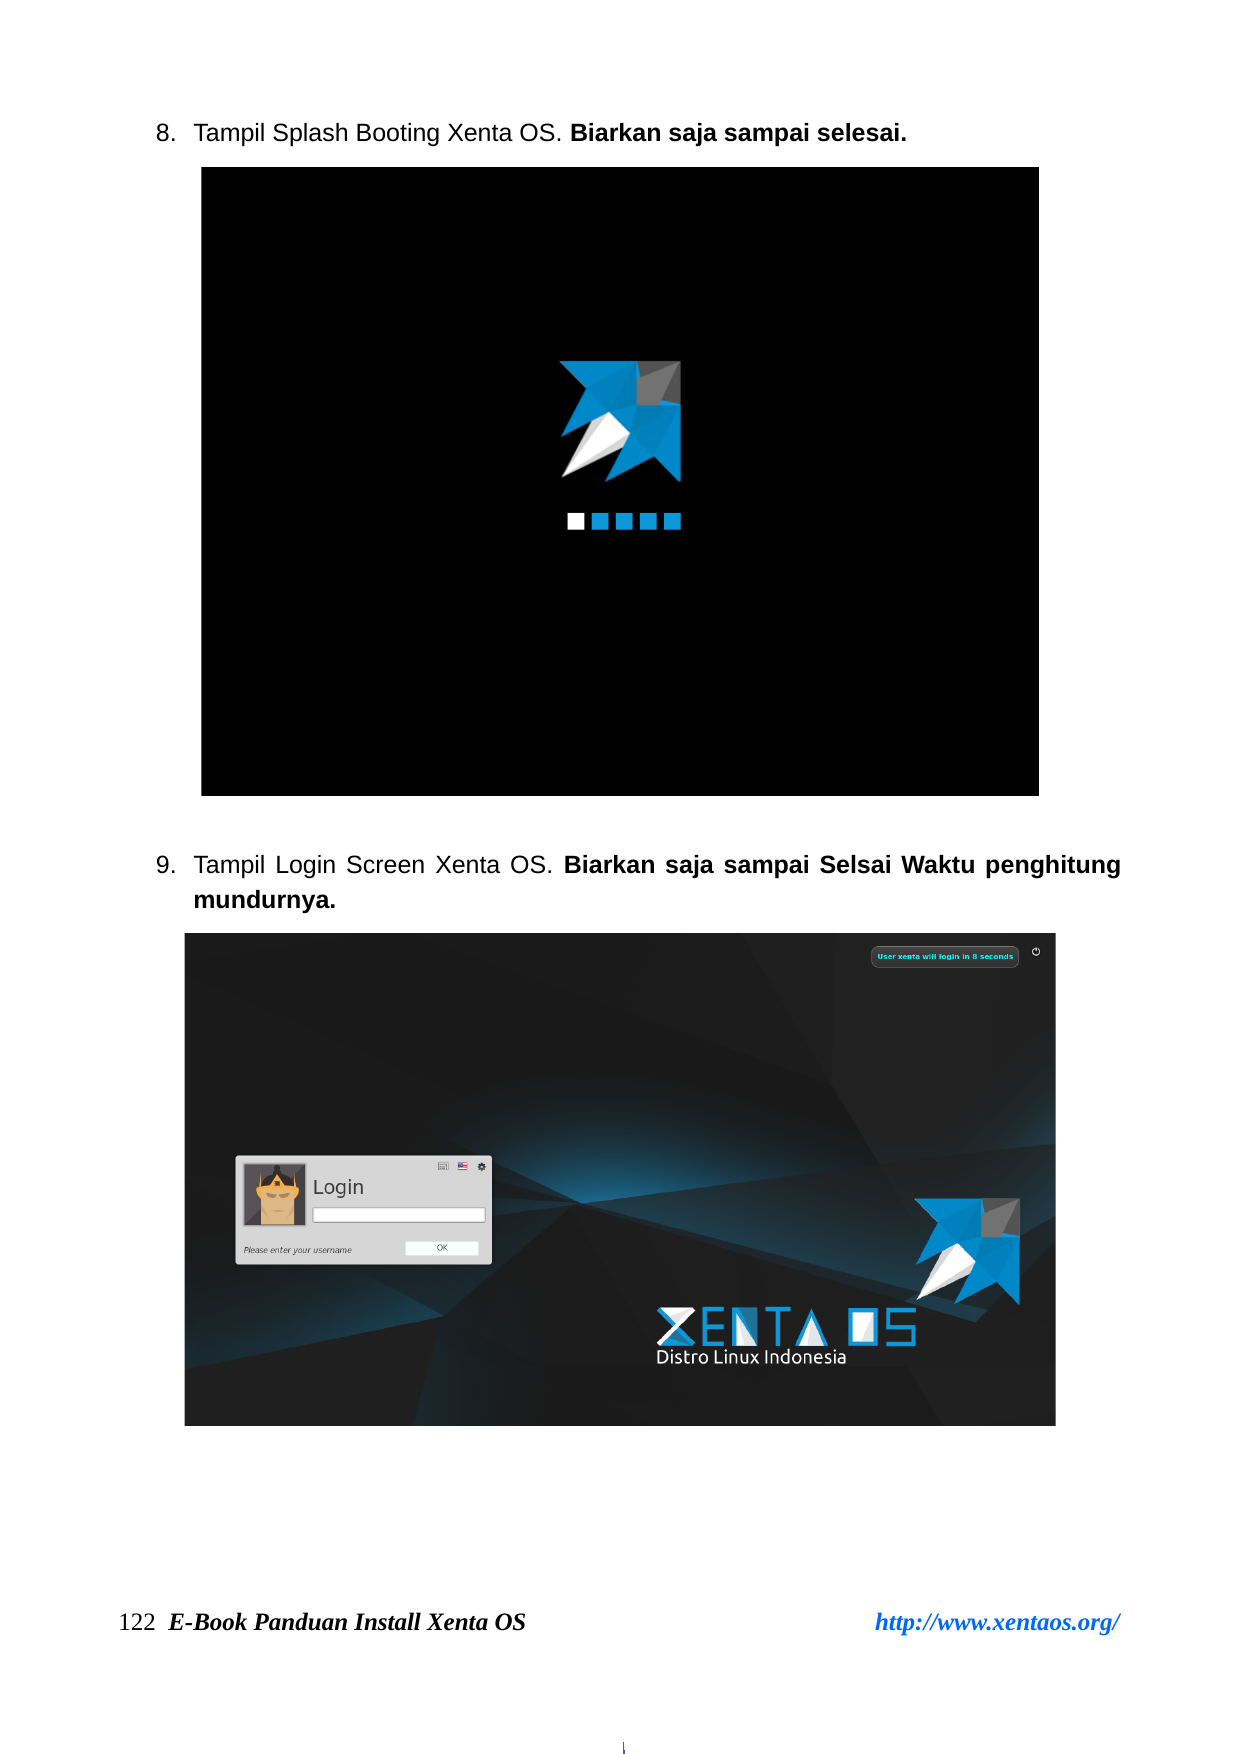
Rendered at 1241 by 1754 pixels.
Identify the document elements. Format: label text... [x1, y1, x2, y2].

picture [184, 933, 1056, 1426]
list Tampil Login Screen Xenta OS. Biarkan saja sampai Selsai Waktu penghitung mundurnya. [156, 850, 1122, 913]
list Tampil Splash Booting Xenta OS. Biarkan saja sampai selesai. [156, 118, 1122, 147]
picture [201, 167, 1039, 796]
